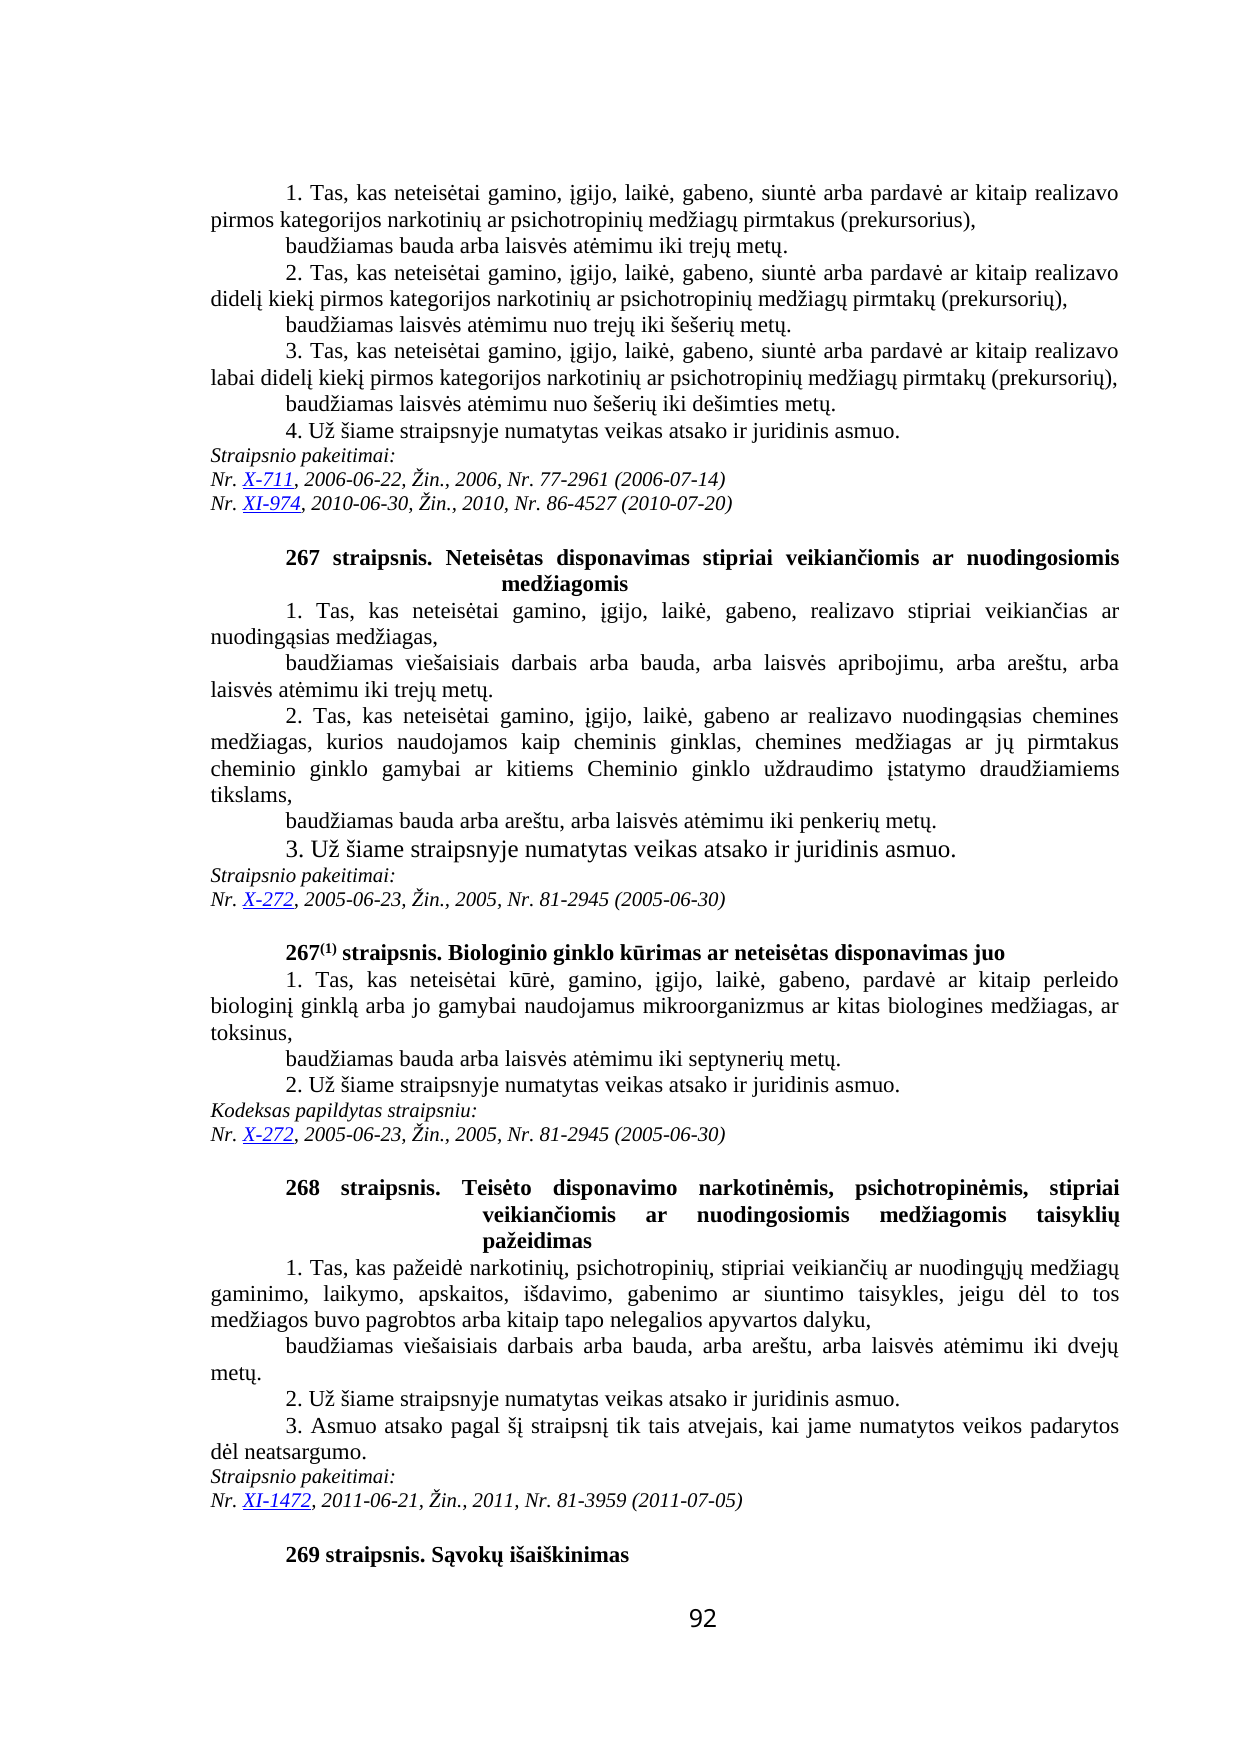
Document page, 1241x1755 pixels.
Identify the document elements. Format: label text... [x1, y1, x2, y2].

text Nr. X-272, 2005-06-23, Žin., 2005, Nr. 81-2945 (2005-06-30) [210, 887, 1120, 911]
text Nr. XI-1472, 2011-06-21, Žin., 2011, Nr. 81-3959 (2011-07-05) [210, 1488, 1120, 1512]
text 269 straipsnis. Sąvokų išaiškinimas [210, 1541, 1120, 1568]
text 1. Tas, kas neteisėtai gamino, įgijo, laikė, gabeno, realizavo stipriai veikiančias ar nuodingąsias medžiagas, [210, 597, 1120, 649]
text 2. Už šiame straipsnyje numatytas veikas atsako ir juridinis asmuo. [210, 1385, 1120, 1412]
text 2. Už šiame straipsnyje numatytas veikas atsako ir juridinis asmuo. [210, 1071, 1120, 1098]
text baudžiamas viešaisiais darbais arba bauda, arba laisvės apribojimu, arba areštu, arba laisvės atėmimu iki trejų metų. [210, 649, 1120, 702]
text 1. Tas, kas neteisėtai gamino, įgijo, laikė, gabeno, siuntė arba pardavė ar kitaip realizavo pirmos kategorijos narkotinių ar psichotropinių medžiagų pirmtakus (prekursorius), [210, 179, 1120, 232]
text baudžiamas bauda arba laisvės atėmimu iki septynerių metų. [210, 1045, 1120, 1071]
text Nr. X-711, 2006-06-22, Žin., 2006, Nr. 77-2961 (2006-07-14) [210, 467, 1120, 491]
text 4. Už šiame straipsnyje numatytas veikas atsako ir juridinis asmuo. [210, 417, 1120, 443]
text Nr. X-272, 2005-06-23, Žin., 2005, Nr. 81-2945 (2005-06-30) [210, 1122, 1120, 1146]
text Straipsnio pakeitimai: [210, 443, 1120, 467]
text Straipsnio pakeitimai: [210, 1464, 1120, 1488]
text Nr. XI-974, 2010-06-30, Žin., 2010, Nr. 86-4527 (2010-07-20) [210, 491, 1120, 515]
text baudžiamas laisvės atėmimu nuo šešerių iki dešimties metų. [210, 390, 1120, 417]
text baudžiamas bauda arba laisvės atėmimu iki trejų metų. [210, 232, 1120, 258]
text 1. Tas, kas pažeidė narkotinių, psichotropinių, stipriai veikiančių ar nuodingųjų medžiagų gaminimo, laikymo, apskaitos, išdavimo, gabenimo ar siuntimo taisykles, jeigu dėl to tos medžiagos buvo pagrobtos arba kitaip tapo nelegalios apyvartos dalyku, [210, 1253, 1120, 1333]
text 2. Tas, kas neteisėtai gamino, įgijo, laikė, gabeno ar realizavo nuodingąsias chemines medžiagas, kurios naudojamos kaip cheminis ginklas, chemines medžiagas ar jų pirmtakus cheminio ginklo gamybai ar kitiems Cheminio ginklo uždraudimo įstatymo draudžiamiems tikslams, [210, 702, 1120, 807]
text 267(1) straipsnis. Biologinio ginklo kūrimas ar neteisėtas disponavimas juo [210, 939, 1120, 966]
text Kodeksas papildytas straipsniu: [210, 1098, 1120, 1122]
text 3. Už šiame straipsnyje numatytas veikas atsako ir juridinis asmuo. [210, 834, 1120, 863]
text 2. Tas, kas neteisėtai gamino, įgijo, laikė, gabeno, siuntė arba pardavė ar kitaip realizavo didelį kiekį pirmos kategorijos narkotinių ar psichotropinių medžiagų pirmtakų (prekursorių), [210, 258, 1120, 311]
text baudžiamas bauda arba areštu, arba laisvės atėmimu iki penkerių metų. [210, 807, 1120, 834]
text 268 straipsnis. Teisėto disponavimo narkotinėmis, psichotropinėmis, stipriai veikiančiomis ar nuodingosiomis medžiagomis taisyklių pažeidimas [285, 1174, 1120, 1253]
text baudžiamas laisvės atėmimu nuo trejų iki šešerių metų. [210, 311, 1120, 338]
text 3. Tas, kas neteisėtai gamino, įgijo, laikė, gabeno, siuntė arba pardavė ar kitaip realizavo labai didelį kiekį pirmos kategorijos narkotinių ar psichotropinių medžiagų pirmtakų (prekursorių), [210, 338, 1120, 390]
text 1. Tas, kas neteisėtai kūrė, gamino, įgijo, laikė, gabeno, pardavė ar kitaip perleido biologinį ginklą arba jo gamybai naudojamus mikroorganizmus ar kitas biologines medžiagas, ar toksinus, [210, 966, 1120, 1045]
text baudžiamas viešaisiais darbais arba bauda, arba areštu, arba laisvės atėmimu iki dvejų metų. [210, 1333, 1120, 1385]
text 267 straipsnis. Neteisėtas disponavimas stipriai veikiančiomis ar nuodingosiomis medžiagomis [285, 544, 1120, 597]
text 3. Asmuo atsako pagal šį straipsnį tik tais atvejais, kai jame numatytos veikos padarytos dėl neatsargumo. [210, 1412, 1120, 1464]
text Straipsnio pakeitimai: [210, 863, 1120, 887]
